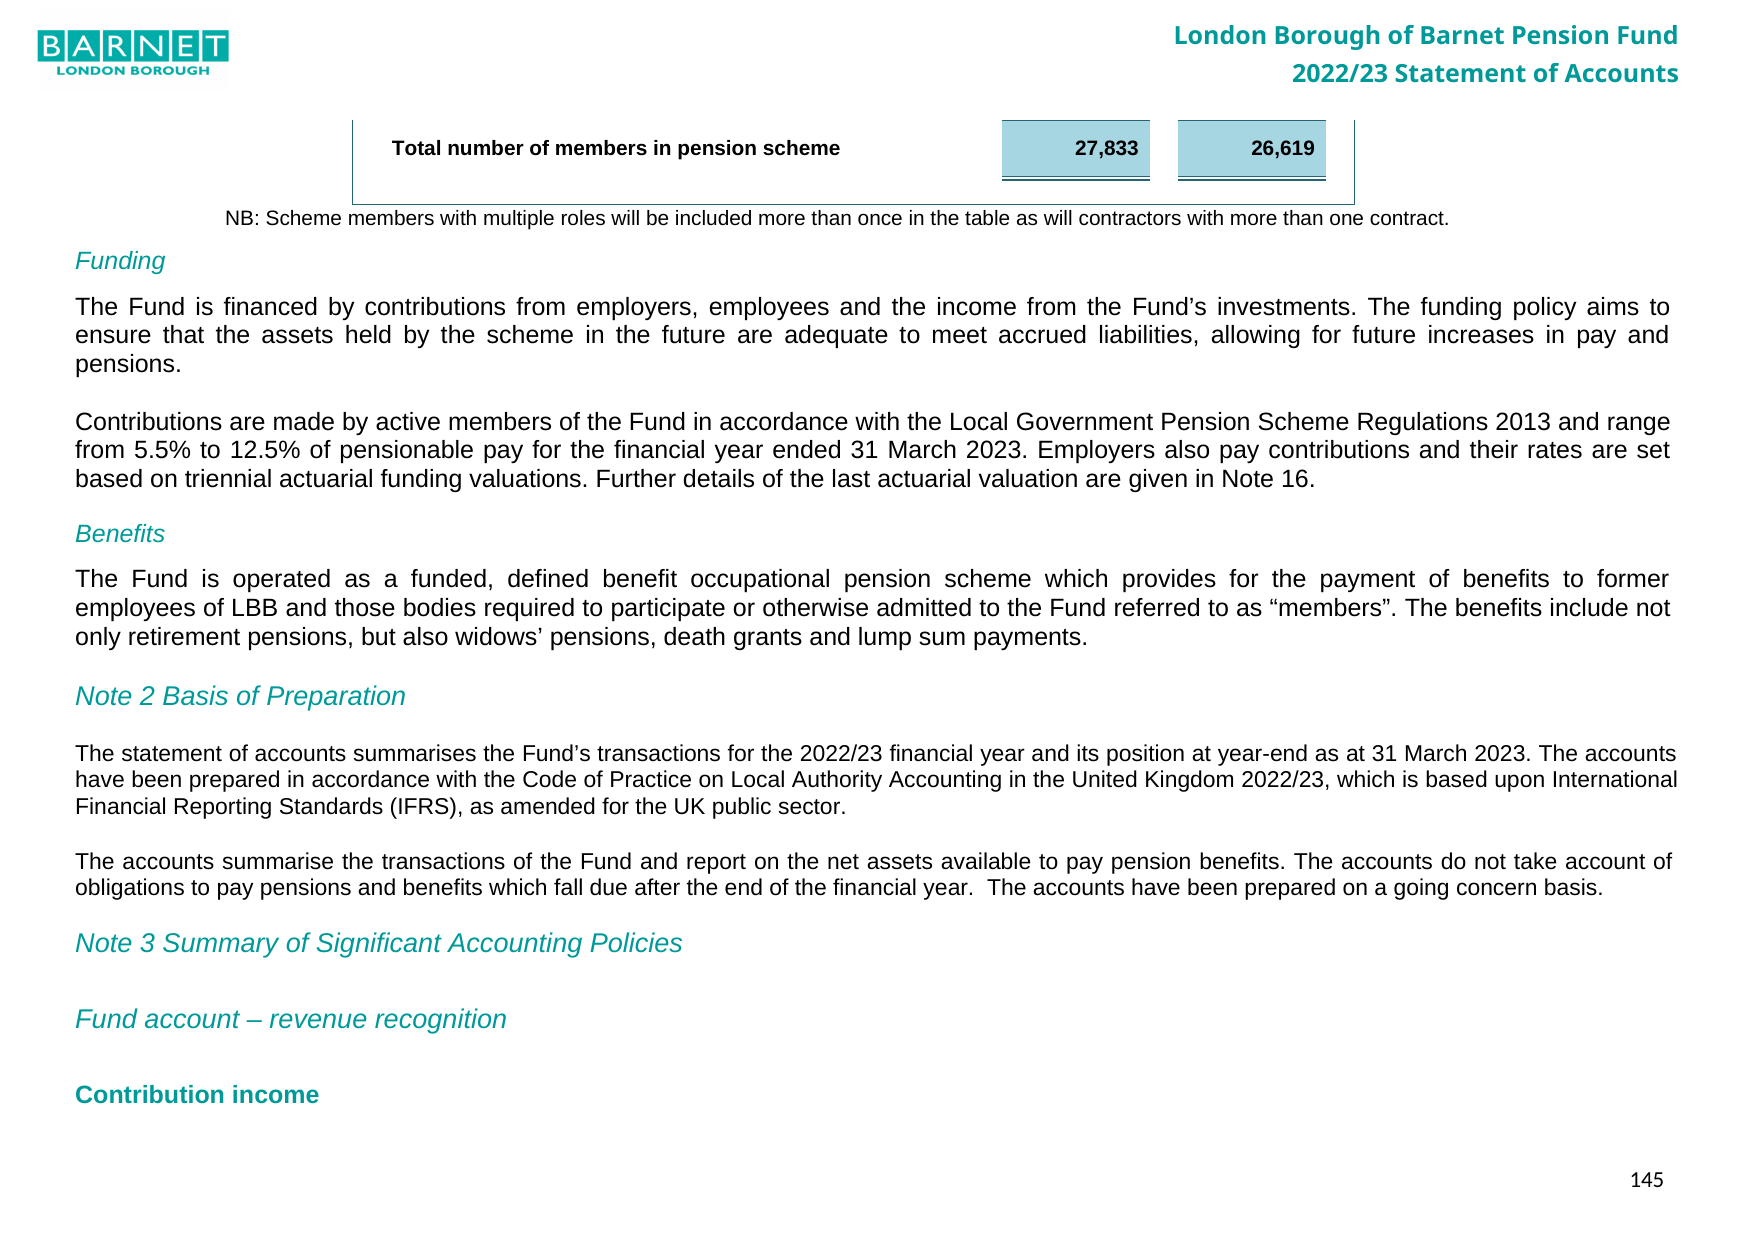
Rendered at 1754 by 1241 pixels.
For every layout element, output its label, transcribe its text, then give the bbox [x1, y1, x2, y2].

table_cell [1326, 176, 1354, 204]
text Contributions are made by active members of the Fund in accordance with the Local Government Pension Scheme Regulations 2013 and range from 5.5% to 12.5% of pensionable pay for the financial year ended 31 March 2023. Employers also pay contributions and their rates are set based on triennial actuarial funding valuations. Further details of the last actuarial valuation are given in Note 16. [75, 406, 1673, 493]
subtitle Note 2 Basis of Preparation [75, 679, 1679, 711]
subtitle Note 3 Summary of Significant Accounting Policies [75, 927, 1679, 958]
table_cell [353, 176, 380, 204]
table_cell [353, 120, 380, 176]
text The accounts summarise the transactions of the Fund and report on the net assets available to pay pension benefits. The accounts do not take account of obligations to pay pensions and benefits which fall due after the end of the financial year. The accounts have been prepared on a going concern basis. [75, 848, 1673, 900]
text Contribution income [75, 1080, 1673, 1109]
table_cell [1178, 181, 1326, 204]
text The Fund is operated as a funded, defined benefit occupational pension scheme which provides for the payment of benefits to former employees of LBB and those bodies required to participate or otherwise admitted to the Fund referred to as “members”. The benefits include not only retirement pensions, but also widows’ pensions, death grants and lump sum payments. [75, 564, 1673, 651]
text Funding [75, 246, 1679, 275]
text The statement of accounts summarises the Fund’s transactions for the 2022/23 financial year and its position at year-end as at 31 March 2023. The accounts have been prepared in accordance with the Code of Practice on Local Authority Accounting in the United Kingdom 2022/23, which is based upon International Financial Reporting Standards (IFRS), as amended for the UK public sector. [75, 740, 1679, 819]
subtitle Fund account – revenue recognition [75, 1003, 1679, 1035]
table_cell [1150, 120, 1178, 176]
table_cell [1326, 120, 1354, 176]
text Benefits [75, 519, 1679, 548]
text The Fund is financed by contributions from employers, employees and the income from the Fund’s investments. The funding policy aims to ensure that the assets held by the scheme in the future are adequate to meet accrued liabilities, allowing for future increases in pay and pensions. [75, 291, 1673, 378]
table_cell Total number of members in pension scheme [380, 120, 1002, 176]
text NB: Scheme members with multiple roles will be included more than once in the table as will contractors with more than one contract. [225, 205, 1679, 229]
table_cell [1002, 181, 1150, 204]
table_cell 26,619 [1178, 121, 1326, 176]
table_cell [1150, 176, 1178, 204]
table_cell [380, 176, 1002, 204]
table_cell 27,833 [1002, 121, 1150, 176]
